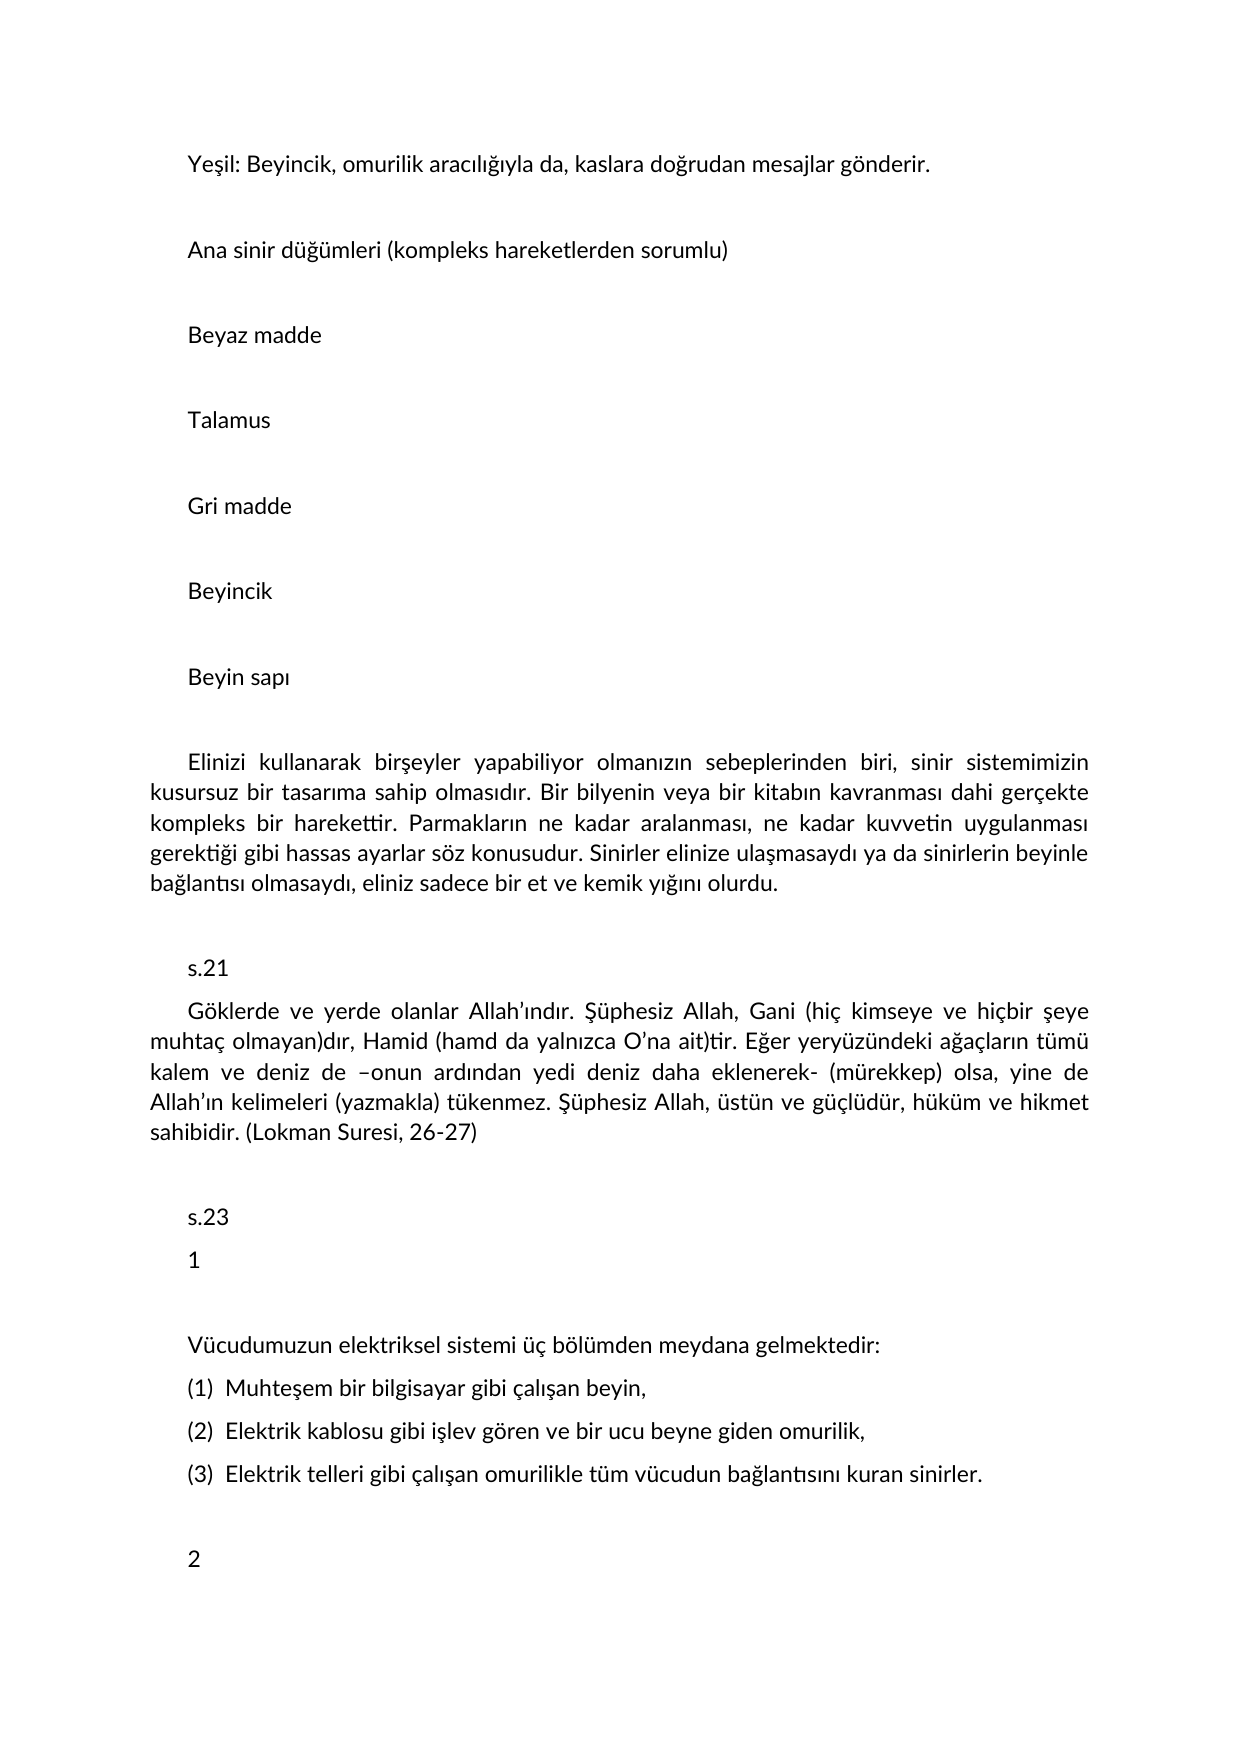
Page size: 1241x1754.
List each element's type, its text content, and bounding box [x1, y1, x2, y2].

text Beyincik [150, 577, 1090, 604]
text 2 [150, 1545, 1090, 1572]
text Elinizi kullanarak birşeyler yapabiliyor olmanızın sebeplerinden biri, sinir sistemimizin kusursuz bir tasarıma sahip olmasıdır. Bir bilyenin veya bir kitabın kavranması dahi gerçekte kompleks bir harekettir. Parmakların ne kadar aralanması, ne kadar kuvvetin uygulanması gerektiği gibi hassas ayarlar söz konusudur. Sinirler elinize ulaşmasaydı ya da sinirlerin beyinle bağlantısı olmasaydı, eliniz sadece bir et ve kemik yığını olurdu. [150, 748, 1090, 896]
text Beyaz madde [150, 321, 1090, 348]
text s.21 [150, 954, 1090, 982]
text Talamus [150, 406, 1090, 434]
text Vücudumuzun elektriksel sistemi üç bölümden meydana gelmektedir: [150, 1331, 1090, 1359]
text (2) Elektrik kablosu gibi işlev gören ve bir ucu beyne giden omurilik, [150, 1417, 1090, 1444]
text Gri madde [150, 492, 1090, 519]
text (1) Muhteşem bir bilgisayar gibi çalışan beyin, [150, 1374, 1090, 1401]
text Göklerde ve yerde olanlar Allah’ındır. Şüphesiz Allah, Gani (hiç kimseye ve hiçbir şeye muhtaç olmayan)dır, Hamid (hamd da yalnızca O’na ait)tir. Eğer yeryüzündeki ağaçların tümü kalem ve deniz de –onun ardından yedi deniz daha eklenerek- (mürekkep) olsa, yine de Allah’ın kelimeleri (yazmakla) tükenmez. Şüphesiz Allah, üstün ve güçlüdür, hüküm ve hikmet sahibidir. (Lokman Suresi, 26-27) [150, 997, 1090, 1145]
text Ana sinir düğümleri (kompleks hareketlerden sorumlu) [150, 235, 1090, 263]
text (3) Elektrik telleri gibi çalışan omurilikle tüm vücudun bağlantısını kuran sinirler. [150, 1459, 1090, 1487]
text 1 [150, 1246, 1090, 1273]
text Beyin sapı [150, 662, 1090, 690]
text Yeşil: Beyincik, omurilik aracılığıyla da, kaslara doğrudan mesajlar gönderir. [150, 150, 1090, 177]
text s.23 [150, 1203, 1090, 1231]
